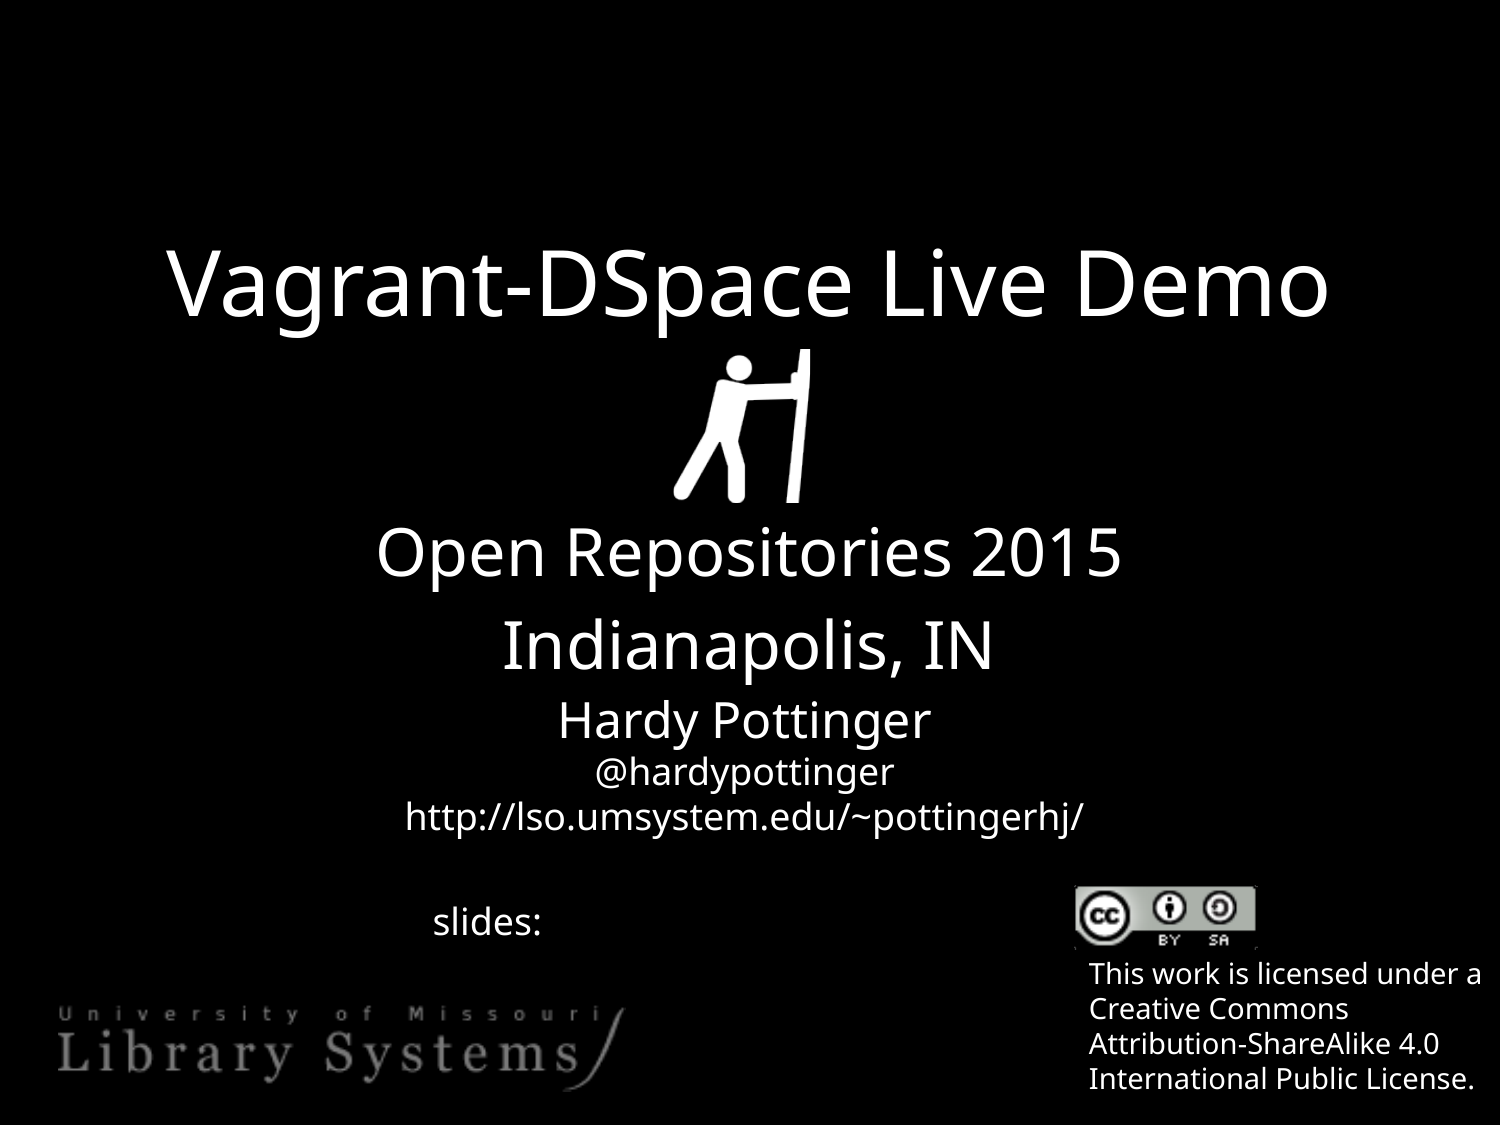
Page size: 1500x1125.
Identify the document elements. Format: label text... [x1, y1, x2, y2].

text_box This work is licensed under a Creative Commons Attribution-ShareAlike 4.0 International Public License. [1074, 947, 1500, 1103]
picture [673, 349, 811, 503]
picture [1074, 885, 1258, 947]
text_box slides: [417, 890, 557, 951]
title Vagrant-DSpace Live Demo [112, 214, 1388, 456]
subtitle Open Repositories 2015 Indianapolis, IN [225, 502, 1275, 703]
picture [58, 975, 626, 1092]
text_box Hardy Pottinger @hardypottinger http://lso.umsystem.edu/~pottingerhj/ [389, 680, 1100, 846]
